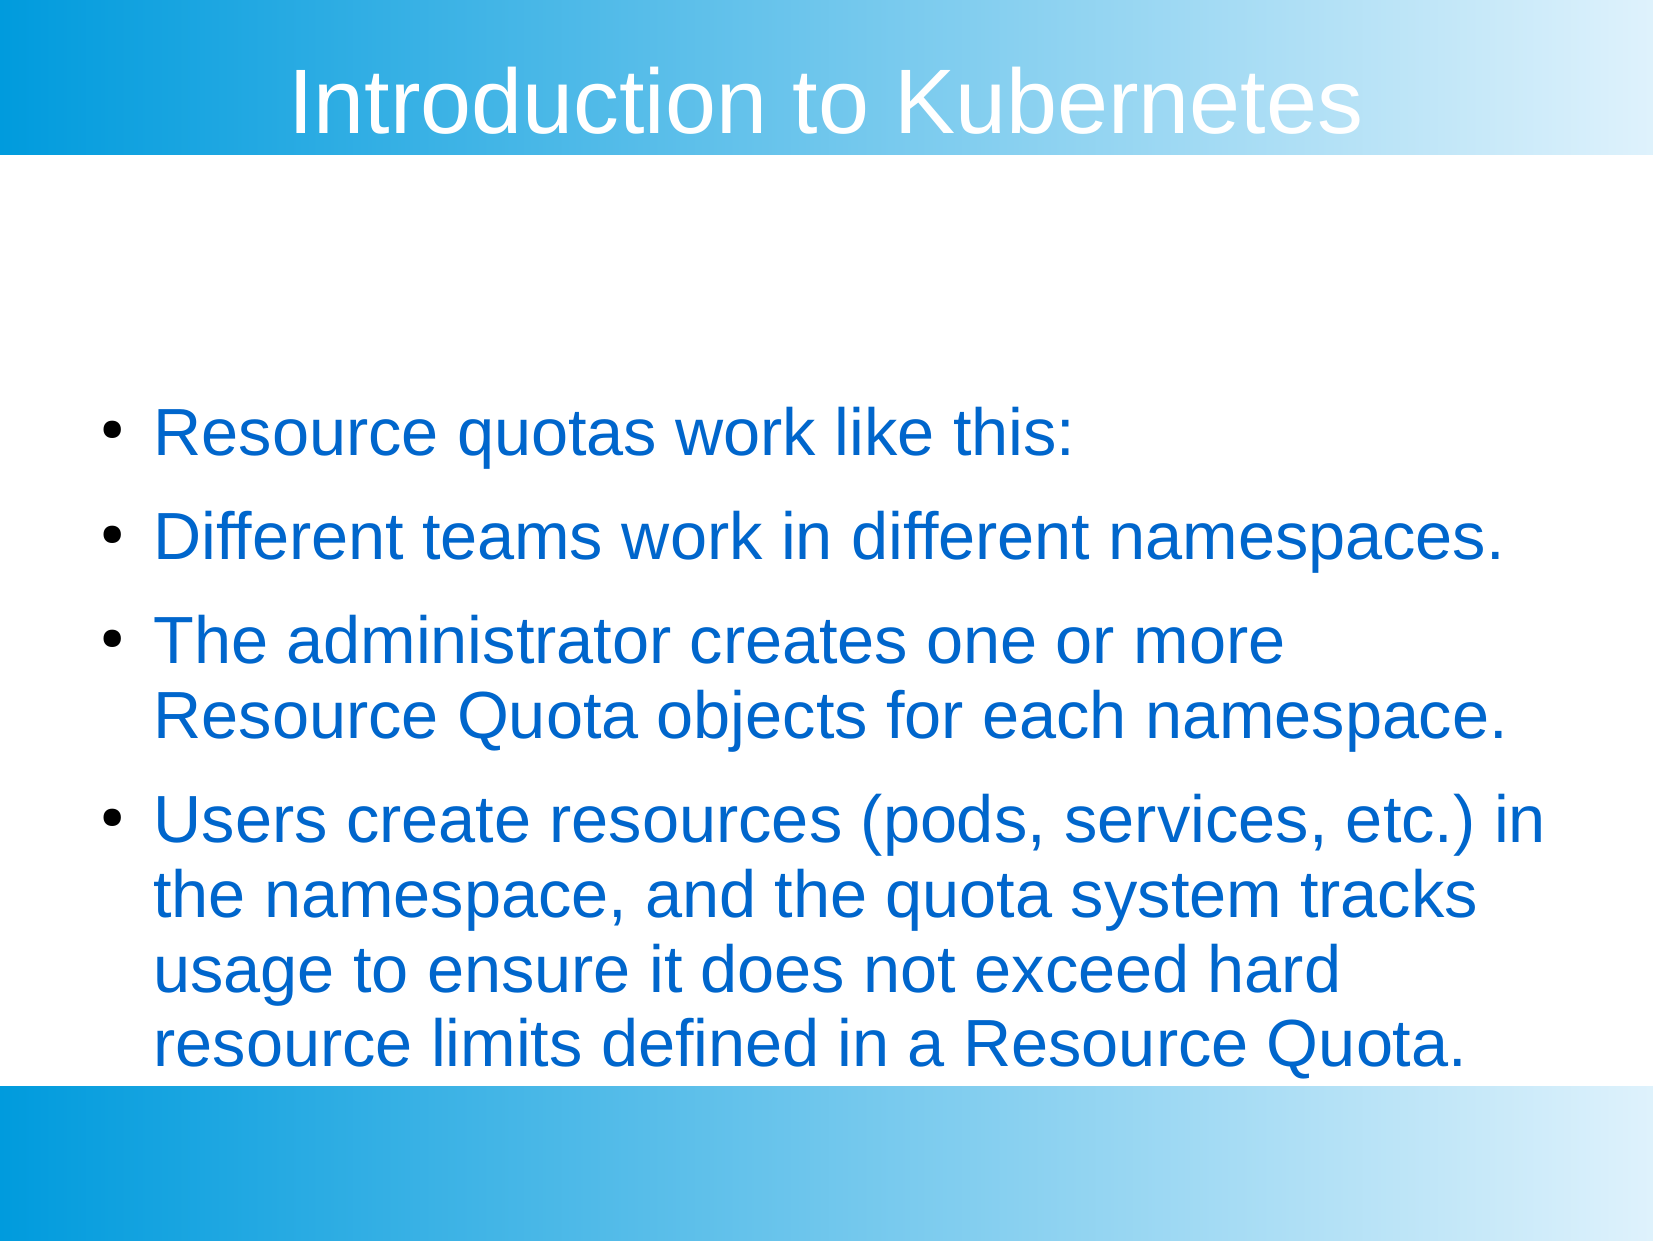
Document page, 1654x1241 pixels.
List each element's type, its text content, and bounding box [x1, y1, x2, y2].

title Introduction to Kubernetes [82, 49, 1571, 155]
list Resource quotas work like this: Different teams work in different namespaces. The administrator creates one or more Resource Quota objects for each namespace. Users create resources (pods, services, etc.) in the namespace, and the quota system tracks usage to ensure it does not exceed hard resource limits defined in a Resource Quota. [82, 290, 1571, 756]
